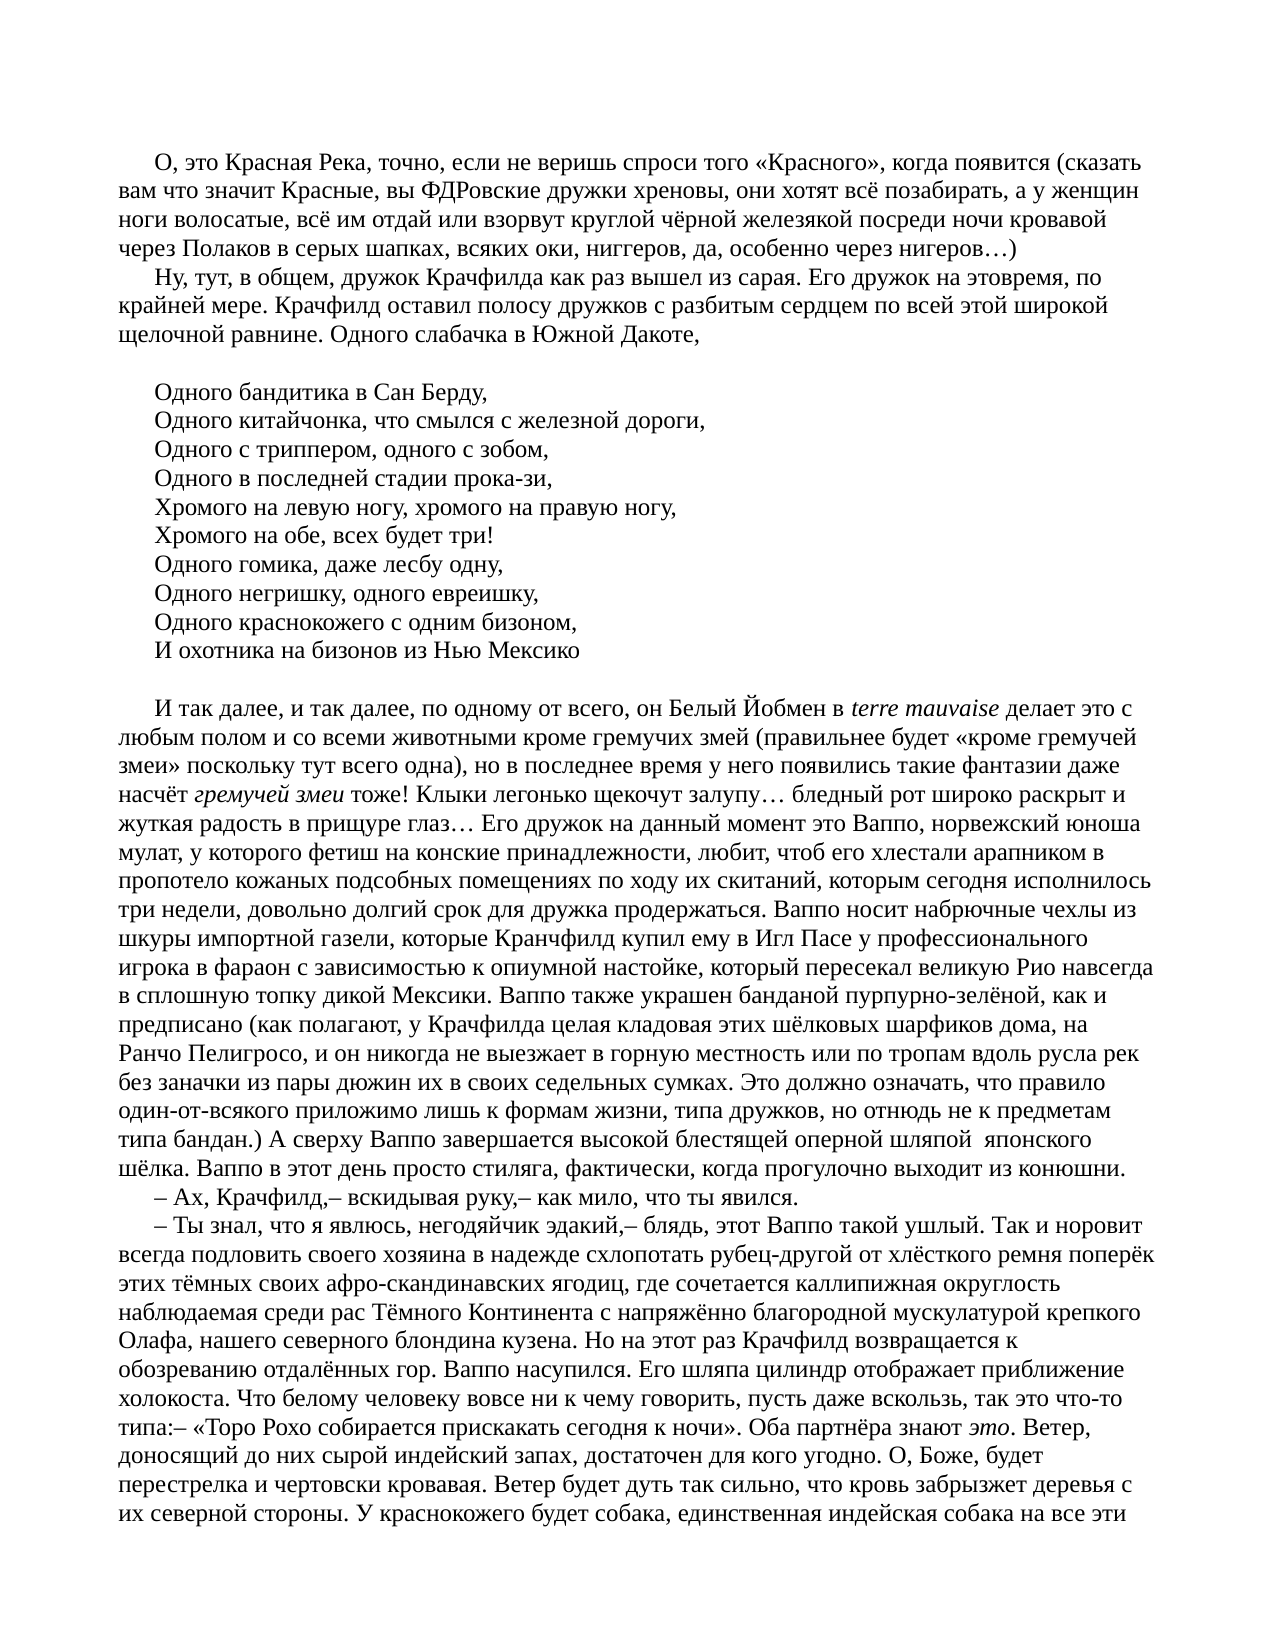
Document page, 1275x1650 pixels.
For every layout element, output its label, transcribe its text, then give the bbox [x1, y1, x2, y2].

text Одного в последней стадии прока-зи, [118, 463, 1157, 492]
text Ну, тут, в общем, дружок Крачфилда как раз вышел из сарая. Его дружок на этовремя, по крайней мере. Крачфилд оставил полосу дружков с разбитым сердцем по всей этой широкой щелочной равнине. Одного слабачка в Южной Дакоте, [118, 262, 1157, 348]
text Хромого на обе, всех будет три! [118, 521, 1157, 549]
text Одного китайчонка, что смылся с железной дороги, [118, 406, 1157, 434]
text О, это Красная Река, точно, если не веришь спроси того «Красного», когда появится (сказать вам что значит Красные, вы ФДРовские дружки хреновы, они хотят всё позабирать, а у женщин ноги волосатые, всё им отдай или взорвут круглой чёрной железякой посреди ночи кровавой через Полаков в серых шапках, всяких оки, ниггеров, да, особенно через нигеров…) [118, 147, 1157, 262]
text Одного краснокожего с одним бизоном, [118, 607, 1157, 636]
text – Ты знал, что я явлюсь, негодяйчик эдакий,– блядь, этот Ваппо такой ушлый. Так и норовит всегда подловить своего хозяина в надежде схлопотать рубец-другой от хлёсткого ремня поперёк этих тёмных своих афро-скандинавских ягодиц, где сочетается каллипижная округлость наблюдаемая среди рас Тёмного Континента с напряжённо благородной мускулатурой крепкого Олафа, нашего северного блондина кузена. Но на этот раз Крачфилд возвращается к обозреванию отдалённых гор. Ваппо насупился. Его шляпа цилиндр отображает приближение холокоста. Что белому человеку вовсе ни к чему говорить, пусть даже вскользь, так это что-то типа:– «Торо Рохо собирается прискакать сегодня к ночи». Оба партнёра знают это. Ветер, доносящий до них сырой индейский запах, достаточен для кого угодно. О, Боже, будет перестрелка и чертовски кровавая. Ветер будет дуть так сильно, что кровь забрызжет деревья с их северной стороны. У краснокожего будет собака, единственная индейская собака на все эти [118, 1211, 1157, 1527]
text И так далее, и так далее, по одному от всего, он Белый Йобмен в terre mauvaise делает это с любым полом и со всеми животными кроме гремучих змей (правильнее будет «кроме гремучей змеи» поскольку тут всего одна), но в последнее время у него появились такие фантазии даже насчёт гремучей змеи тоже! Клыки легонько щекочут залупу… бледный рот широко раскрыт и жуткая радость в прищуре глаз… Его дружок на данный момент это Ваппо, норвежский юноша мулат, у которого фетиш на конские принадлежности, любит, чтоб его хлестали арапником в пропотело кожаных подсобных помещениях по ходу их скитаний, которым сегодня исполнилось три недели, довольно долгий срок для дружка продержаться. Ваппо носит набрючные чехлы из шкуры импортной газели, которые Кранчфилд купил ему в Игл Пасе у профессионального игрока в фараон с зависимостью к опиумной настойке, который пересекал великую Рио навсегда в сплошную топку дикой Мексики. Ваппо также украшен банданой пурпурно-зелёной, как и предписано (как полагают, у Крачфилда целая кладовая этих шёлковых шарфиков дома, на Ранчо Пелигросо, и он никогда не выезжает в горную местность или по тропам вдоль русла рек без заначки из пары дюжин их в своих седельных сумках. Это должно означать, что правило один-от-всякого приложимо лишь к формам жизни, типа дружков, но отнюдь не к предметам типа бандан.) А сверху Ваппо завершается высокой блестящей оперной шляпой японского шёлка. Ваппо в этот день просто стиляга, фактически, когда прогулочно выходит из конюшни. [118, 693, 1157, 1182]
text Одного негришку, одного евреишку, [118, 578, 1157, 607]
text Одного бандитика в Сан Берду, [118, 377, 1157, 406]
text Одного гомика, даже лесбу одну, [118, 549, 1157, 578]
text Хромого на левую ногу, хромого на правую ногу, [118, 492, 1157, 521]
text Одного с триппером, одного с зобом, [118, 434, 1157, 463]
text И охотника на бизонов из Нью Мексико [118, 636, 1157, 664]
text – Ах, Крачфилд,– вскидывая руку,– как мило, что ты явился. [118, 1182, 1157, 1211]
